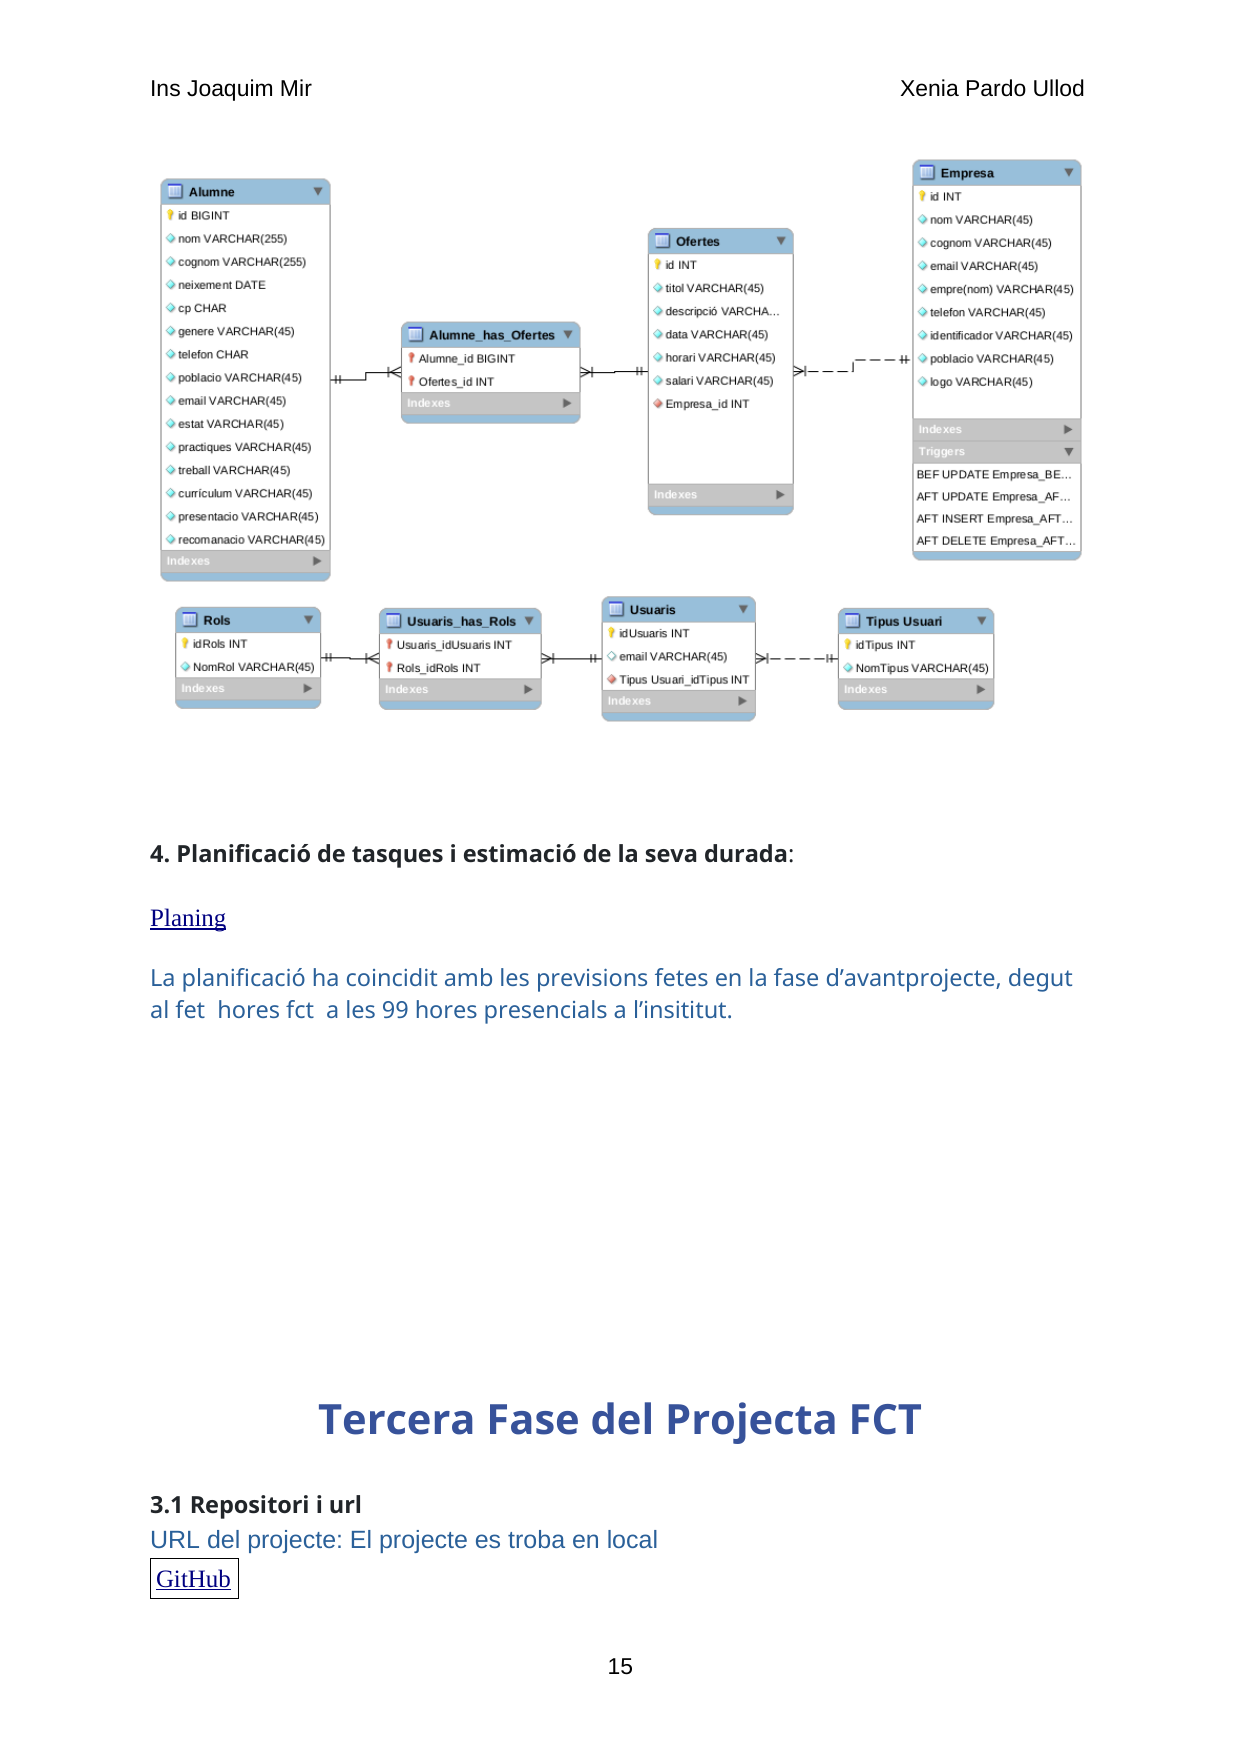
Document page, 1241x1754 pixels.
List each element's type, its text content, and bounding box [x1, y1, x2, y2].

text 4. Planificació de tasques i estimació de la seva durada: [150, 837, 1090, 869]
text Tercera Fase del Projecta FCT [150, 1390, 1090, 1447]
picture [150, 150, 1091, 731]
text Planing [150, 903, 1090, 932]
table_header GitHub [151, 1559, 238, 1598]
text 3.1 Repositori i url [150, 1488, 1090, 1520]
text URL del projecte: El projecte es troba en local [150, 1525, 1090, 1554]
text La planificació ha coincidit amb les previsions fetes en la fase d’avantprojecte, degut al fet hores fct a les 99 hores presencials a l’insititut. [150, 961, 1090, 1025]
